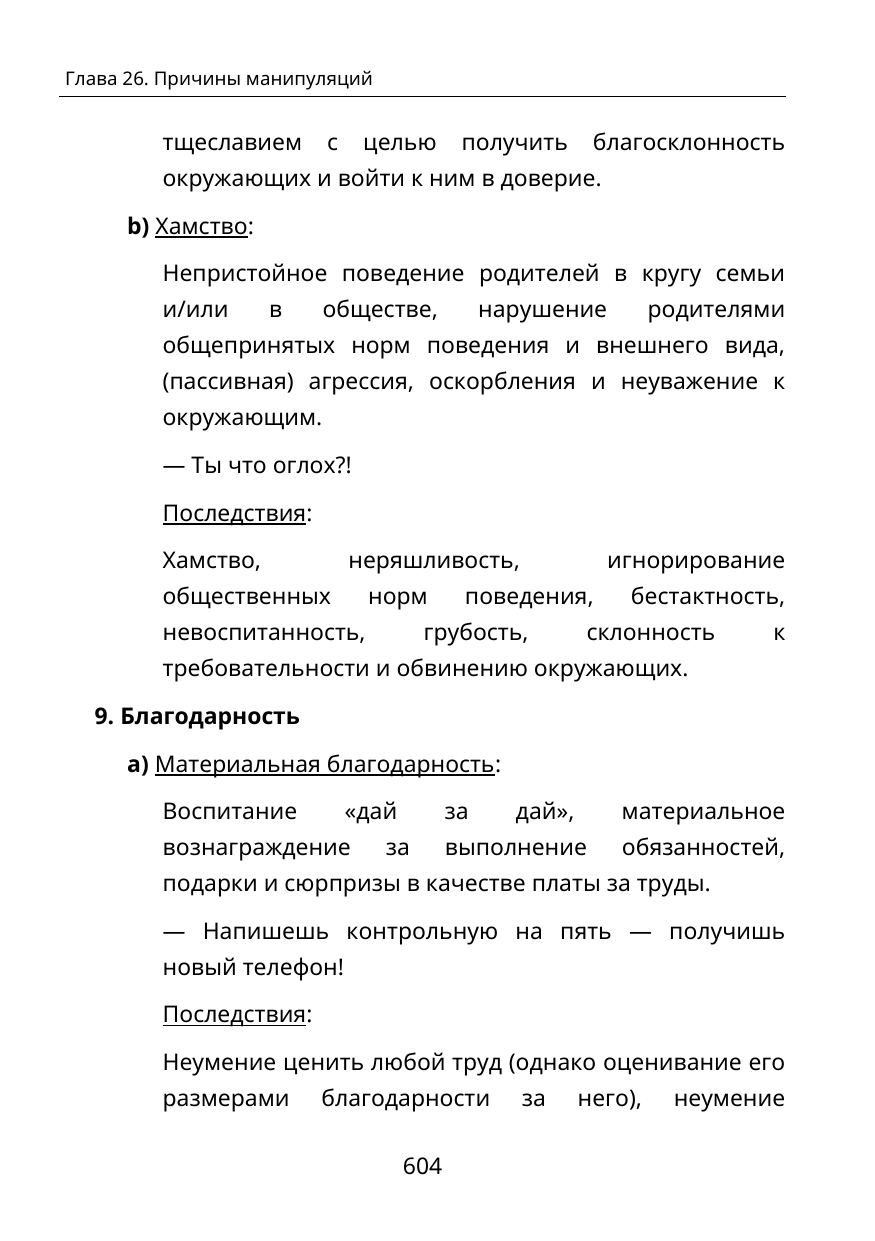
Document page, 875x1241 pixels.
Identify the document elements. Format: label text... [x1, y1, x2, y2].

list — Напишешь контрольную на пять — получишь новый телефон! [121, 915, 786, 982]
list Хамство: [121, 210, 786, 241]
list Материальная благодарность: [121, 747, 786, 779]
list Последствия: [121, 497, 786, 528]
list Неумение ценить любой труд (однако оценивание его размерами благодарности за него), неумение [121, 1046, 786, 1113]
list Воспитание «дай за дай», материальное вознаграждение за выполнение обязанностей, подарки и сюрпризы в качестве платы за труды. [121, 795, 786, 898]
list Хамство, неряшливость, игнорирование общественных норм поведения, бестактность, невоспитанность, грубость, склонность к требовательности и обвинению окружающих. [121, 544, 786, 683]
list тщеславием с целью получить благосклонность окружающих и войти к ним в доверие. [121, 126, 786, 193]
list Непристойное поведение родителей в кругу семьи и/или в обществе, нарушение родителями общепринятых норм поведения и внешнего вида, (пассивная) агрессия, оскорбления и неуважение к окружающим. [121, 257, 786, 432]
list Последствия: [121, 998, 786, 1030]
list — Ты что оглох?! [121, 449, 786, 480]
list Благодарность [88, 700, 786, 731]
